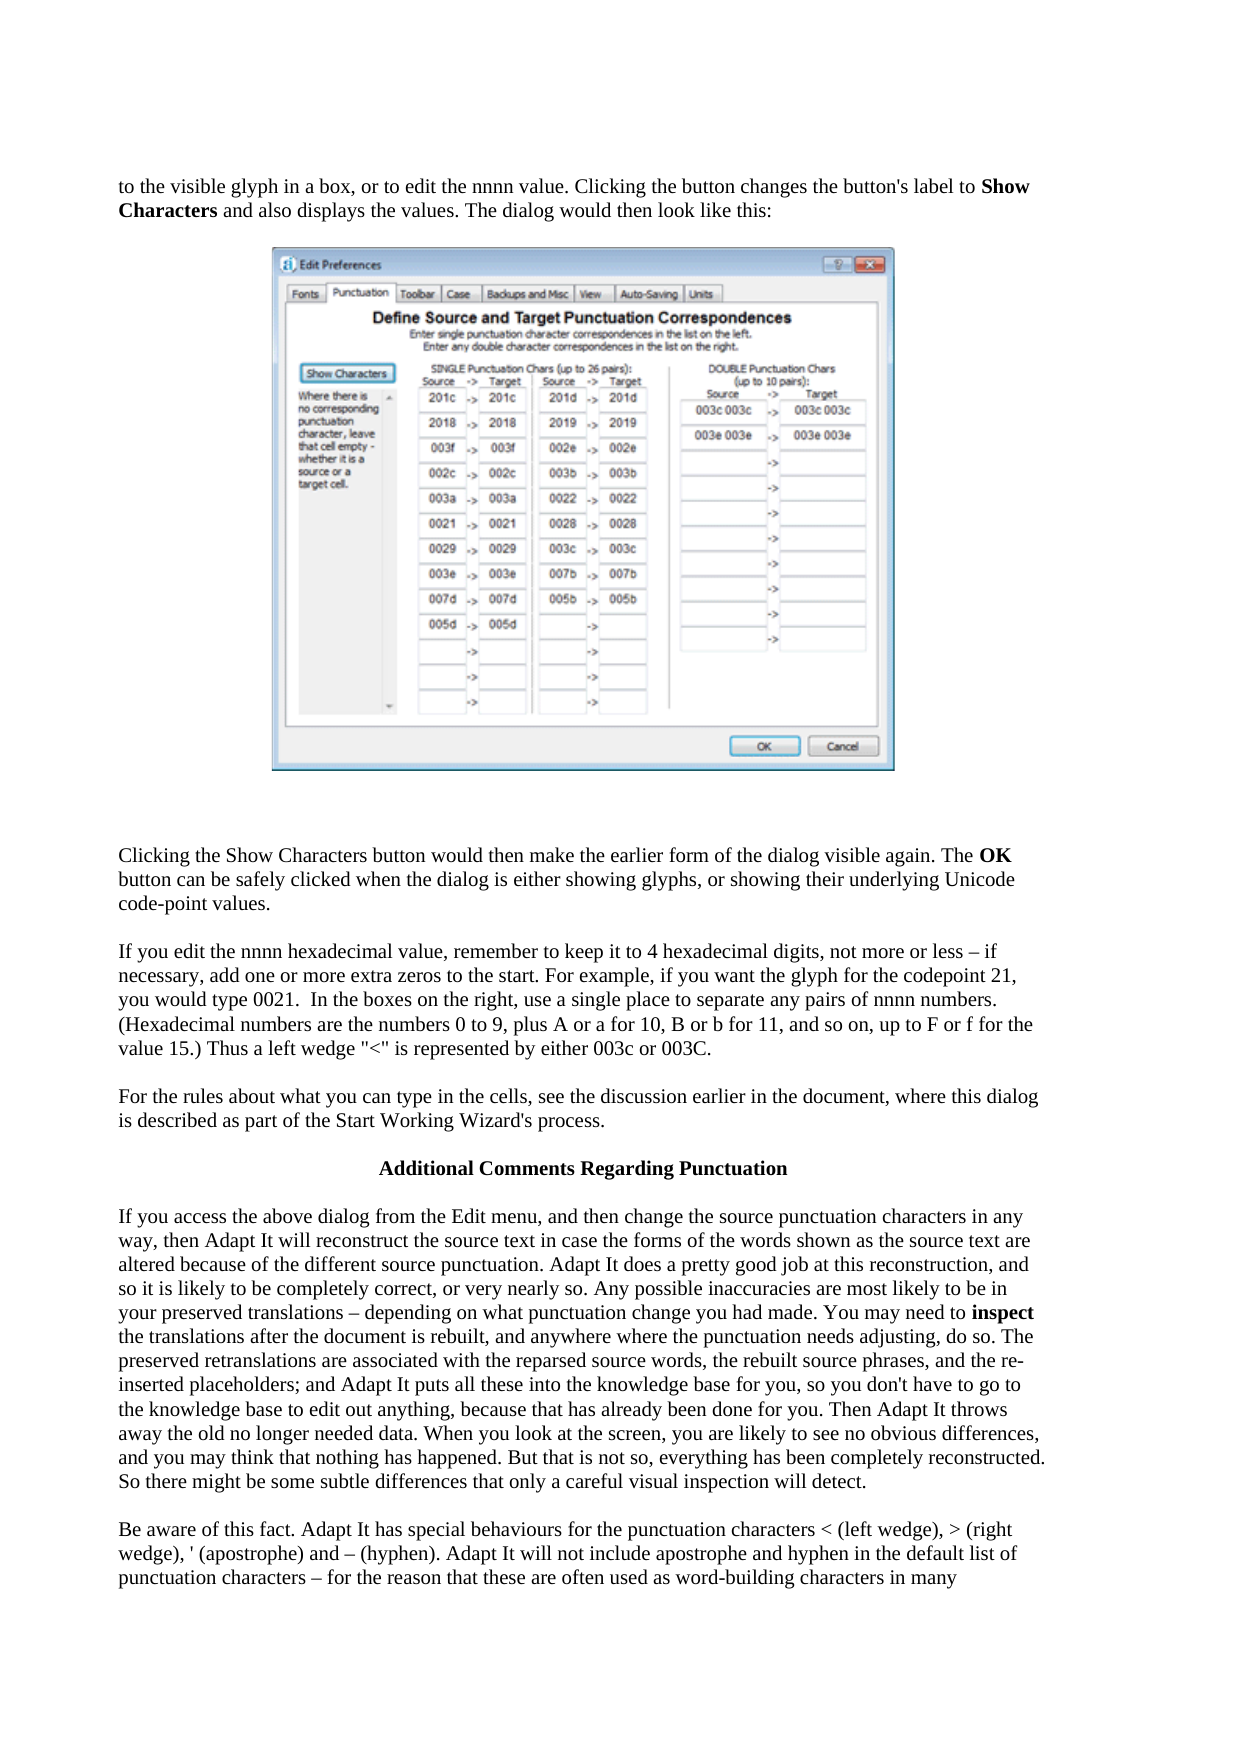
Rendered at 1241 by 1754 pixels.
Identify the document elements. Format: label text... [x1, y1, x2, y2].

text Be aware of this fact. Adapt It has special behaviours for the punctuation characters < (left wedge), > (right wedge), ' (apostrophe) and – (hyphen). Adapt It will not include apostrophe and hyphen in the default list of punctuation characters – for the reason that these are often used as word-building characters in many [118, 1517, 1048, 1589]
text If you edit the nnnn hexadecimal value, remember to keep it to 4 hexadecimal digits, not more or less – if necessary, add one or more extra zeros to the start. For example, if you want the glyph for the codepoint 21, you would type 0021. In the boxes on the right, use a single place to separate any pairs of nnnn numbers. (Hexadecimal numbers are the numbers 0 to 9, plus A or a for 10, B or b for 11, and so on, up to F or f for the value 15.) Thus a left wedge "<" is represented by either 003c or 003C. [118, 939, 1048, 1059]
text to the visible glyph in a box, or to edit the nnnn value. Clicking the button changes the button's label to Show Characters and also displays the values. The dialog would then look like this: [118, 174, 1048, 222]
picture [271, 247, 895, 771]
text Additional Comments Regarding Punctuation [118, 1156, 1048, 1180]
text For the rules about what you can type in the cells, see the discussion earlier in the document, where this dialog is described as part of the Start Working Wizard's process. [118, 1084, 1048, 1132]
text If you access the above dialog from the Edit menu, and then change the source punctuation characters in any way, then Adapt It will reconstruct the source text in case the forms of the words shown as the source text are altered because of the different source punctuation. Adapt It does a pretty good job at this reconstruction, and so it is likely to be completely correct, or very nearly so. Any possible inaccuracies are most likely to be in your preserved translations – depending on what punctuation change you had made. You may need to inspect the translations after the document is rebuilt, and anywhere where the punctuation needs adjusting, do so. The preserved retranslations are associated with the reparsed source words, the rebuilt source phrases, and the re-inserted placeholders; and Adapt It puts all these into the knowledge base for you, so you don't have to go to the knowledge base to edit out anything, because that has already been done for you. Then Adapt It throws away the old no longer needed data. When you look at the screen, you are likely to see no obvious differences, and you may think that nothing has happened. But that is not so, everything has been completely reconstructed. So there might be some subtle differences that only a careful visual inspection will detect. [118, 1204, 1048, 1493]
text Clicking the Show Characters button would then make the earlier form of the dialog visible again. The OK button can be safely clicked when the dialog is either showing glyphs, or showing their underlying Unicode code-point values. [118, 843, 1048, 915]
